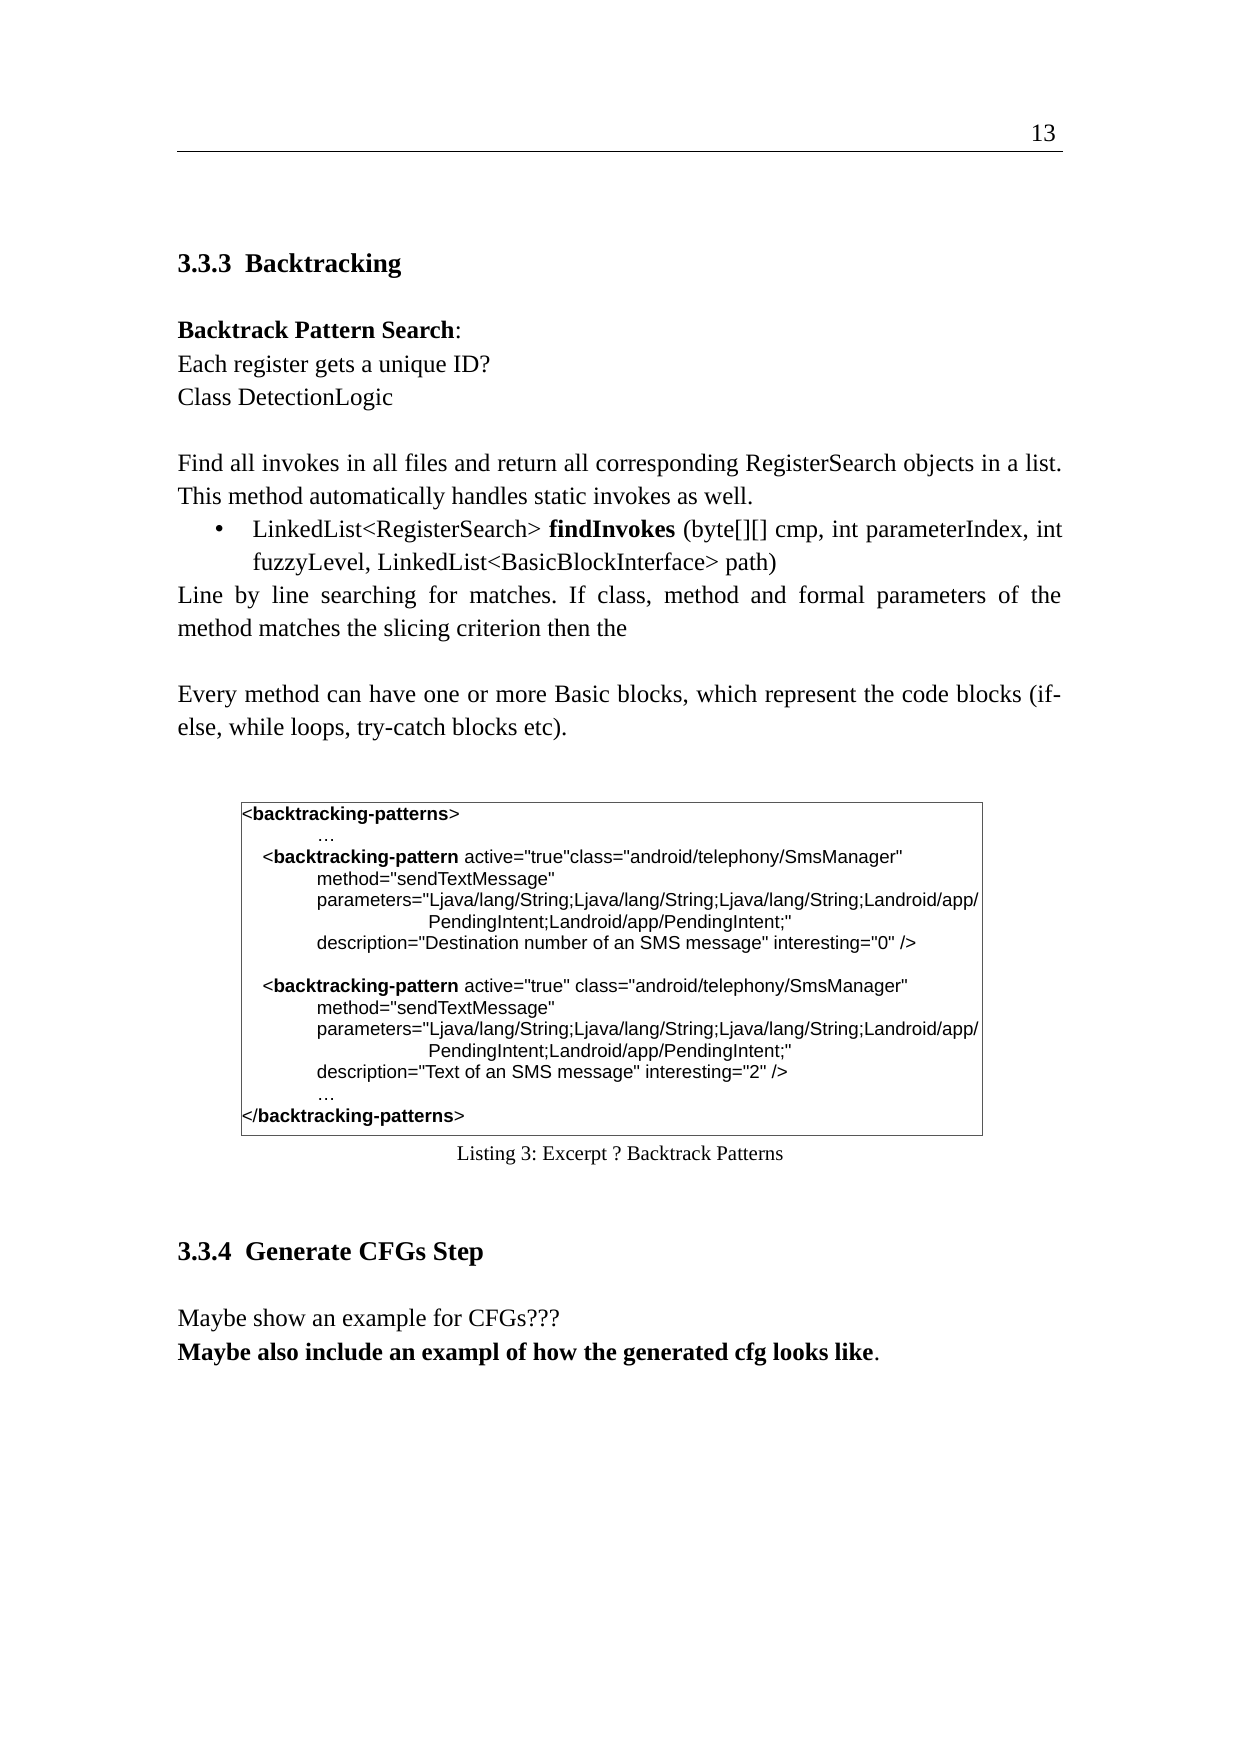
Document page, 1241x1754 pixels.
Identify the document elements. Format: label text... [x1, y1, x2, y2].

text Each register gets a unique ID? [177, 349, 1063, 377]
text Backtrack Pattern Search: [177, 316, 1063, 344]
text 3.3.3 Backtracking [177, 247, 1063, 278]
text Listing 3: Excerpt ? Backtrack Patterns [177, 1141, 1063, 1165]
text Maybe also include an exampl of how the generated cfg looks like. [177, 1337, 1063, 1365]
text Find all invokes in all files and return all corresponding RegisterSearch objects in a list. This method automatically handles static invokes as well. [177, 448, 1063, 509]
text Class DetectionLogic [177, 382, 1063, 410]
list LinkedList<RegisterSearch> findInvokes (byte[][] cmp, int parameterIndex, int fuzzyLevel, LinkedList<BasicBlockInterface> path) [215, 514, 1063, 576]
text Maybe show an example for CFGs??? [177, 1303, 1063, 1332]
text Line by line searching for matches. If class, method and formal parameters of the method matches the slicing criterion then the [177, 580, 1063, 642]
text 3.3.4 Generate CFGs Step [177, 1235, 1063, 1266]
text Every method can have one or more Basic blocks, which represent the code blocks (if-else, while loops, try-catch blocks etc). [177, 679, 1063, 741]
